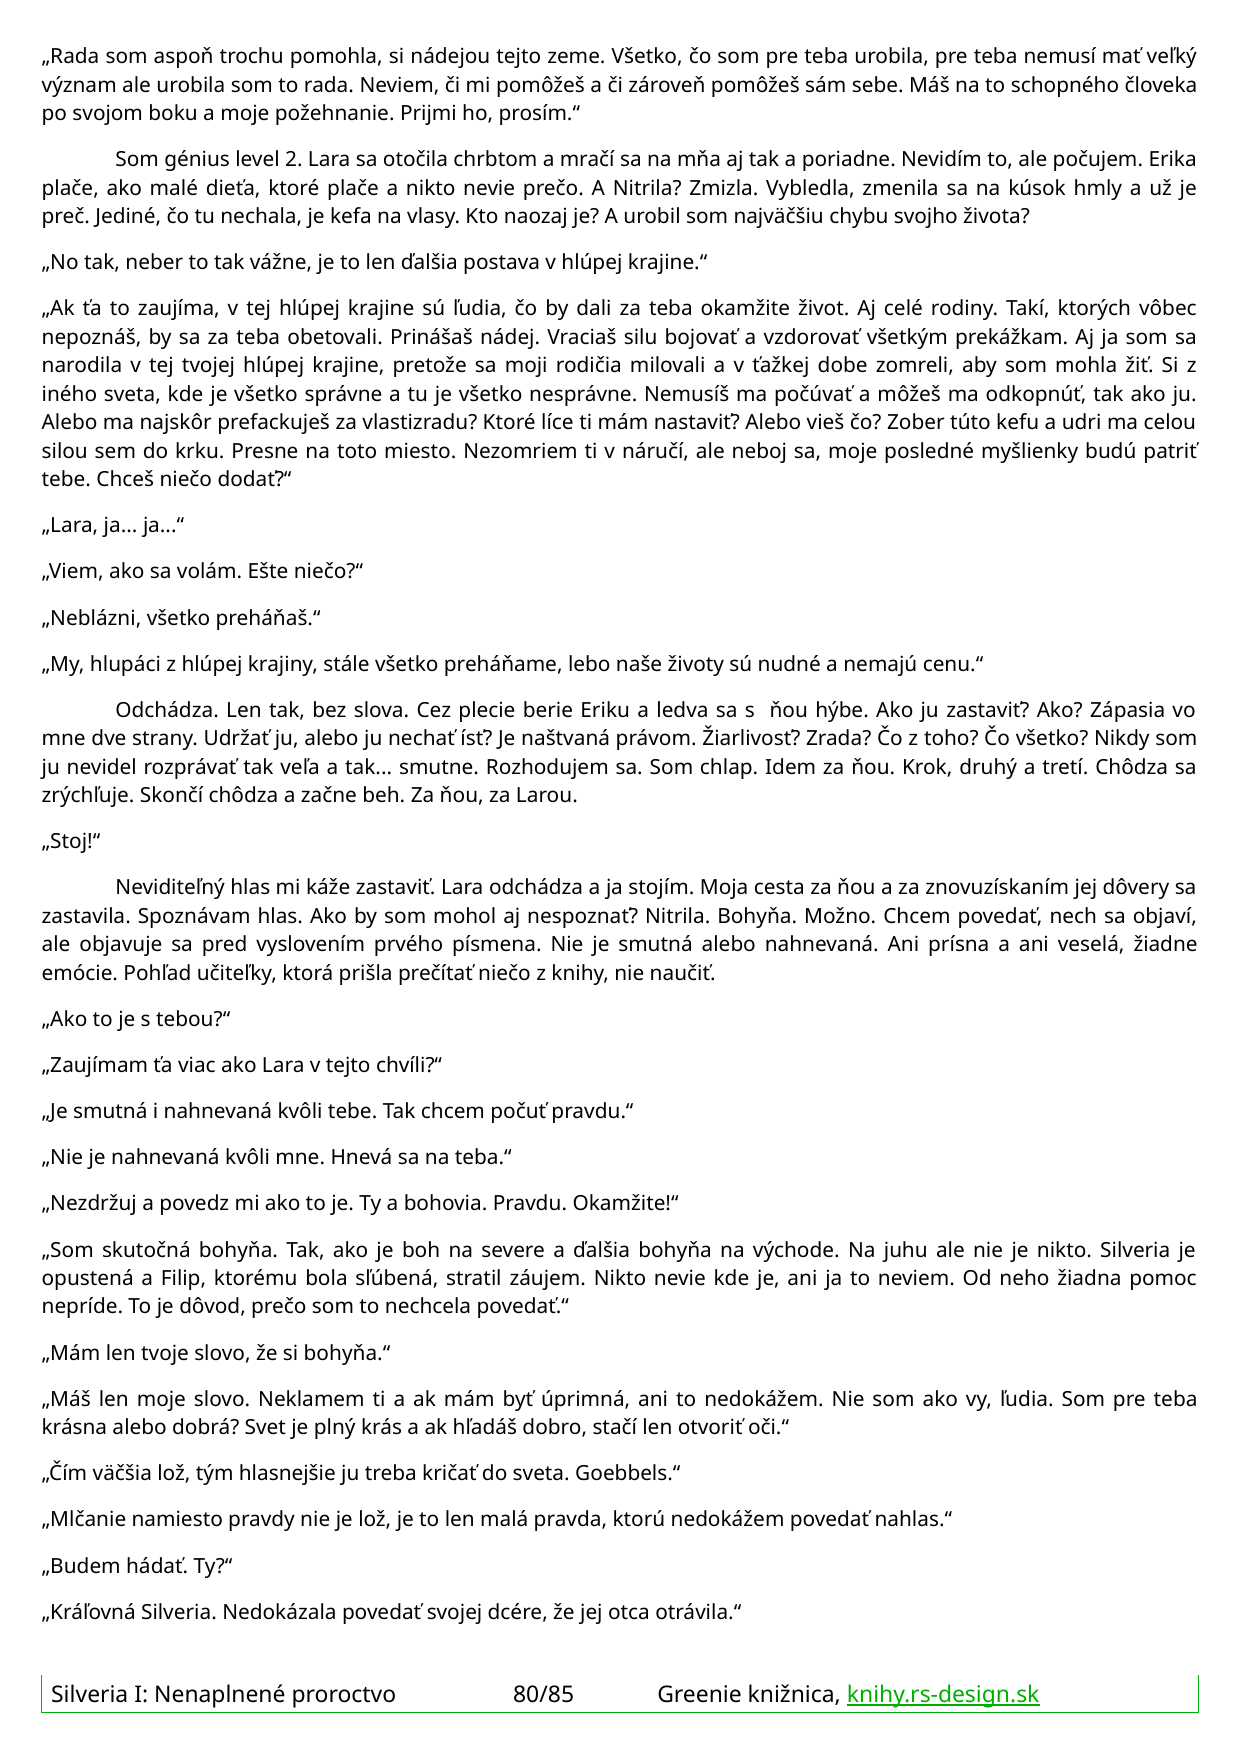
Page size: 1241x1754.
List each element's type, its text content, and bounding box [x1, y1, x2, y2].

text „Som skutočná bohyňa. Tak, ako je boh na severe a ďalšia bohyňa na východe. Na juhu ale nie je nikto. Silveria je opustená a Filip, ktorému bola sľúbená, stratil záujem. Nikto nevie kde je, ani ja to neviem. Od neho žiadna pomoc nepríde. To je dôvod, prečo som to nechcela povedať.“ [41, 1235, 1199, 1320]
text Som génius level 2. Lara sa otočila chrbtom a mračí sa na mňa aj tak a poriadne. Nevidím to, ale počujem. Erika plače, ako malé dieťa, ktoré plače a nikto nevie prečo. A Nitrila? Zmizla. Vybledla, zmenila sa na kúsok hmly a už je preč. Jediné, čo tu nechala, je kefa na vlasy. Kto naozaj je? A urobil som najväčšiu chybu svojho života? [41, 144, 1199, 230]
text „Kráľovná Silveria. Nedokázala povedať svojej dcére, že jej otca otrávila.“ [41, 1597, 1199, 1625]
text „Neblázni, všetko preháňaš.“ [41, 603, 1199, 631]
text „Viem, ako sa volám. Ešte niečo?“ [41, 556, 1199, 585]
text „Ak ťa to zaujíma, v tej hlúpej krajine sú ľudia, čo by dali za teba okamžite život. Aj celé rodiny. Takí, ktorých vôbec nepoznáš, by sa za teba obetovali. Prinášaš nádej. Vraciaš silu bojovať a vzdorovať všetkým prekážkam. Aj ja som sa narodila v tej tvojej hlúpej krajine, pretože sa moji rodičia milovali a v ťažkej dobe zomreli, aby som mohla žiť. Si z iného sveta, kde je všetko správne a tu je všetko nesprávne. Nemusíš ma počúvať a môžeš ma odkopnúť, tak ako ju. Alebo ma najskôr prefackuješ za vlastizradu? Ktoré líce ti mám nastaviť? Alebo vieš čo? Zober túto kefu a udri ma celou silou sem do krku. Presne na toto miesto. Nezomriem ti v náručí, ale neboj sa, moje posledné myšlienky budú patriť tebe. Chceš niečo dodať?“ [41, 293, 1199, 493]
text „My, hlupáci z hlúpej krajiny, stále všetko preháňame, lebo naše životy sú nudné a nemajú cenu.“ [41, 649, 1199, 677]
text „Je smutná i nahnevaná kvôli tebe. Tak chcem počuť pravdu.“ [41, 1096, 1199, 1125]
text „Nie je nahnevaná kvôli mne. Hnevá sa na teba.“ [41, 1142, 1199, 1171]
text „Mlčanie namiesto pravdy nie je lož, je to len malá pravda, ktorú nedokážem povedať nahlas.“ [41, 1504, 1199, 1533]
text „Stoj!“ [41, 826, 1199, 855]
text Neviditeľný hlas mi káže zastaviť. Lara odchádza a ja stojím. Moja cesta za ňou a za znovuzískaním jej dôvery sa zastavila. Spoznávam hlas. Ako by som mohol aj nespoznať? Nitrila. Bohyňa. Možno. Chcem povedať, nech sa objaví, ale objavuje sa pred vyslovením prvého písmena. Nie je smutná alebo nahnevaná. Ani prísna a ani veselá, žiadne emócie. Pohľad učiteľky, ktorá prišla prečítať niečo z knihy, nie naučiť. [41, 872, 1199, 986]
text „Rada som aspoň trochu pomohla, si nádejou tejto zeme. Všetko, čo som pre teba urobila, pre teba nemusí mať veľký význam ale urobila som to rada. Neviem, či mi pomôžeš a či zároveň pomôžeš sám sebe. Máš na to schopného človeka po svojom boku a moje požehnanie. Prijmi ho, prosím.“ [41, 41, 1199, 127]
text „Budem hádať. Ty?“ [41, 1551, 1199, 1579]
text „Čím väčšia lož, tým hlasnejšie ju treba kričať do sveta. Goebbels.“ [41, 1458, 1199, 1487]
text „Nezdržuj a povedz mi ako to je. Ty a bohovia. Pravdu. Okamžite!“ [41, 1188, 1199, 1217]
text „Zaujímam ťa viac ako Lara v tejto chvíli?“ [41, 1050, 1199, 1078]
text „Máš len moje slovo. Neklamem ti a ak mám byť úprimná, ani to nedokážem. Nie som ako vy, ľudia. Som pre teba krásna alebo dobrá? Svet je plný krás a ak hľadáš dobro, stačí len otvoriť oči.“ [41, 1384, 1199, 1441]
text „Mám len tvoje slovo, že si bohyňa.“ [41, 1338, 1199, 1366]
text „No tak, neber to tak vážne, je to len ďalšia postava v hlúpej krajine.“ [41, 247, 1199, 276]
text Odchádza. Len tak, bez slova. Cez plecie berie Eriku a ledva sa s ňou hýbe. Ako ju zastaviť? Ako? Zápasia vo mne dve strany. Udržať ju, alebo ju nechať ísť? Je naštvaná právom. Žiarlivosť? Zrada? Čo z toho? Čo všetko? Nikdy som ju nevidel rozprávať tak veľa a tak... smutne. Rozhodujem sa. Som chlap. Idem za ňou. Krok, druhý a tretí. Chôdza sa zrýchľuje. Skončí chôdza a začne beh. Za ňou, za Larou. [41, 695, 1199, 809]
text „Ako to je s tebou?“ [41, 1004, 1199, 1032]
text „Lara, ja... ja...“ [41, 510, 1199, 539]
